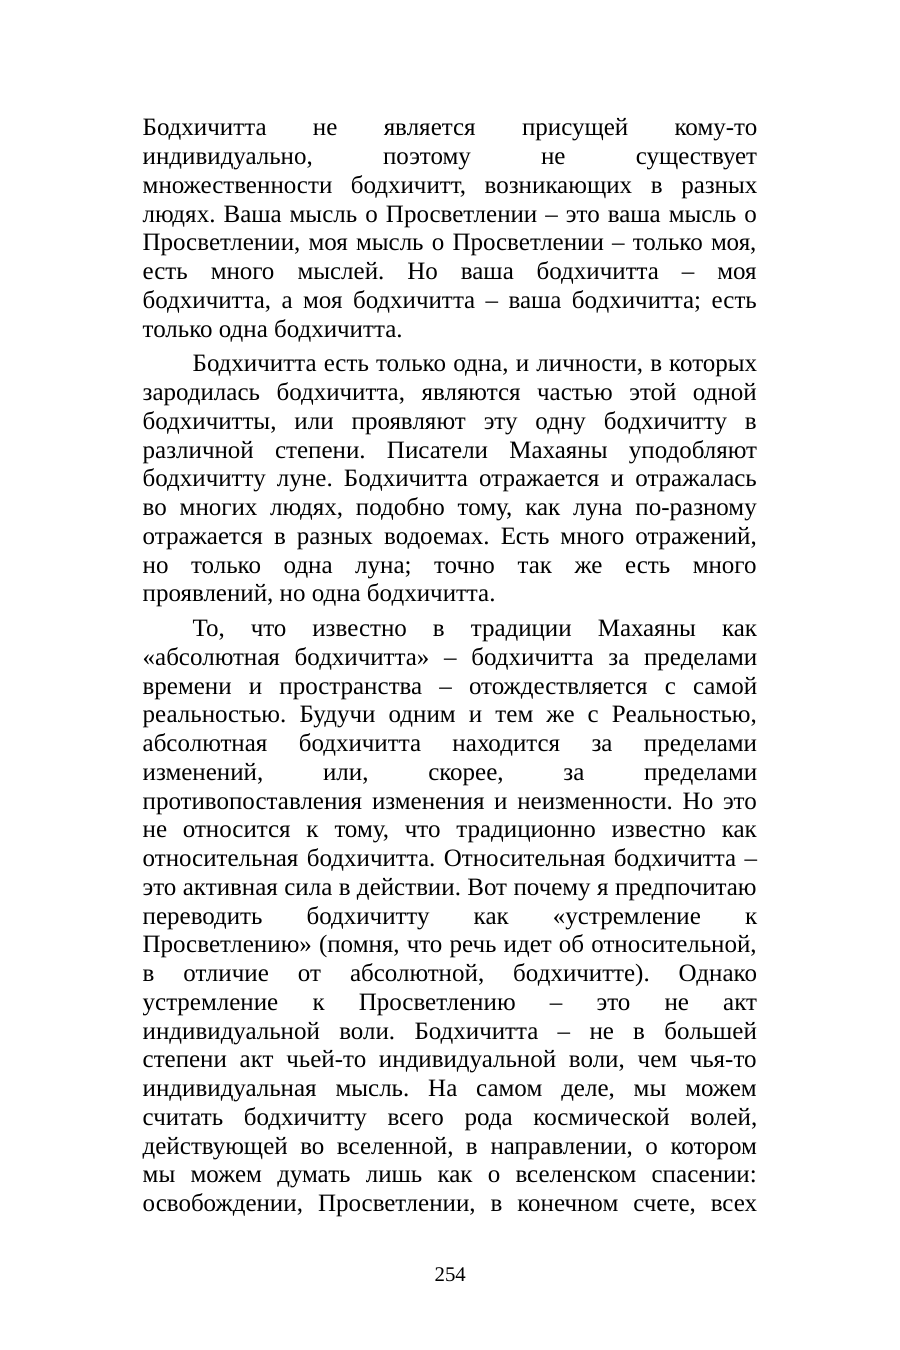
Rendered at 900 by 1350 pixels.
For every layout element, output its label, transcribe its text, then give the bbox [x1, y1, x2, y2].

text То, что известно в традиции Махаяны как «абсолютная бодхичитта» – бодхичитта за пределами времени и пространства – отождествляется с самой реальностью. Будучи одним и тем же с Реальностью, абсолютная бодхичитта находится за пределами изменений, или, скорее, за пределами противопоставления изменения и неизменности. Но это не относится к тому, что традиционно известно как относительная бодхичитта. Относительная бодхичитта – это активная сила в действии. Вот почему я предпочитаю переводить бодхичитту как «устремление к Просветлению» (помня, что речь идет об относительной, в отличие от абсолютной, бодхичитте). Однако устремление к Просветлению – это не акт индивидуальной воли. Бодхичитта – не в большей степени акт чьей-то индивидуальной воли, чем чья-то индивидуальная мысль. На самом деле, мы можем считать бодхичитту всего рода космической волей, действующей во вселенной, в направлении, о котором мы можем думать лишь как о вселенском спасении: освобождении, Просветлении, в конечном счете, всех [142, 613, 757, 1217]
text Бодхичитта есть только одна, и личности, в которых зародилась бодхичитта, являются частью этой одной бодхичитты, или проявляют эту одну бодхичитту в различной степени. Писатели Махаяны уподобляют бодхичитту луне. Бодхичитта отражается и отражалась во многих людях, подобно тому, как луна по-разному отражается в разных водоемах. Есть много отражений, но только одна луна; точно так же есть много проявлений, но одна бодхичитта. [142, 348, 757, 607]
text Бодхичитта не является присущей кому-то индивидуально, поэтому не существует множественности бодхичитт, возникающих в разных людях. Ваша мысль о Просветлении – это ваша мысль о Просветлении, моя мысль о Просветлении – только моя, есть много мыслей. Но ваша бодхичитта – моя бодхичитта, а моя бодхичитта – ваша бодхичитта; есть только одна бодхичитта. [142, 112, 757, 342]
